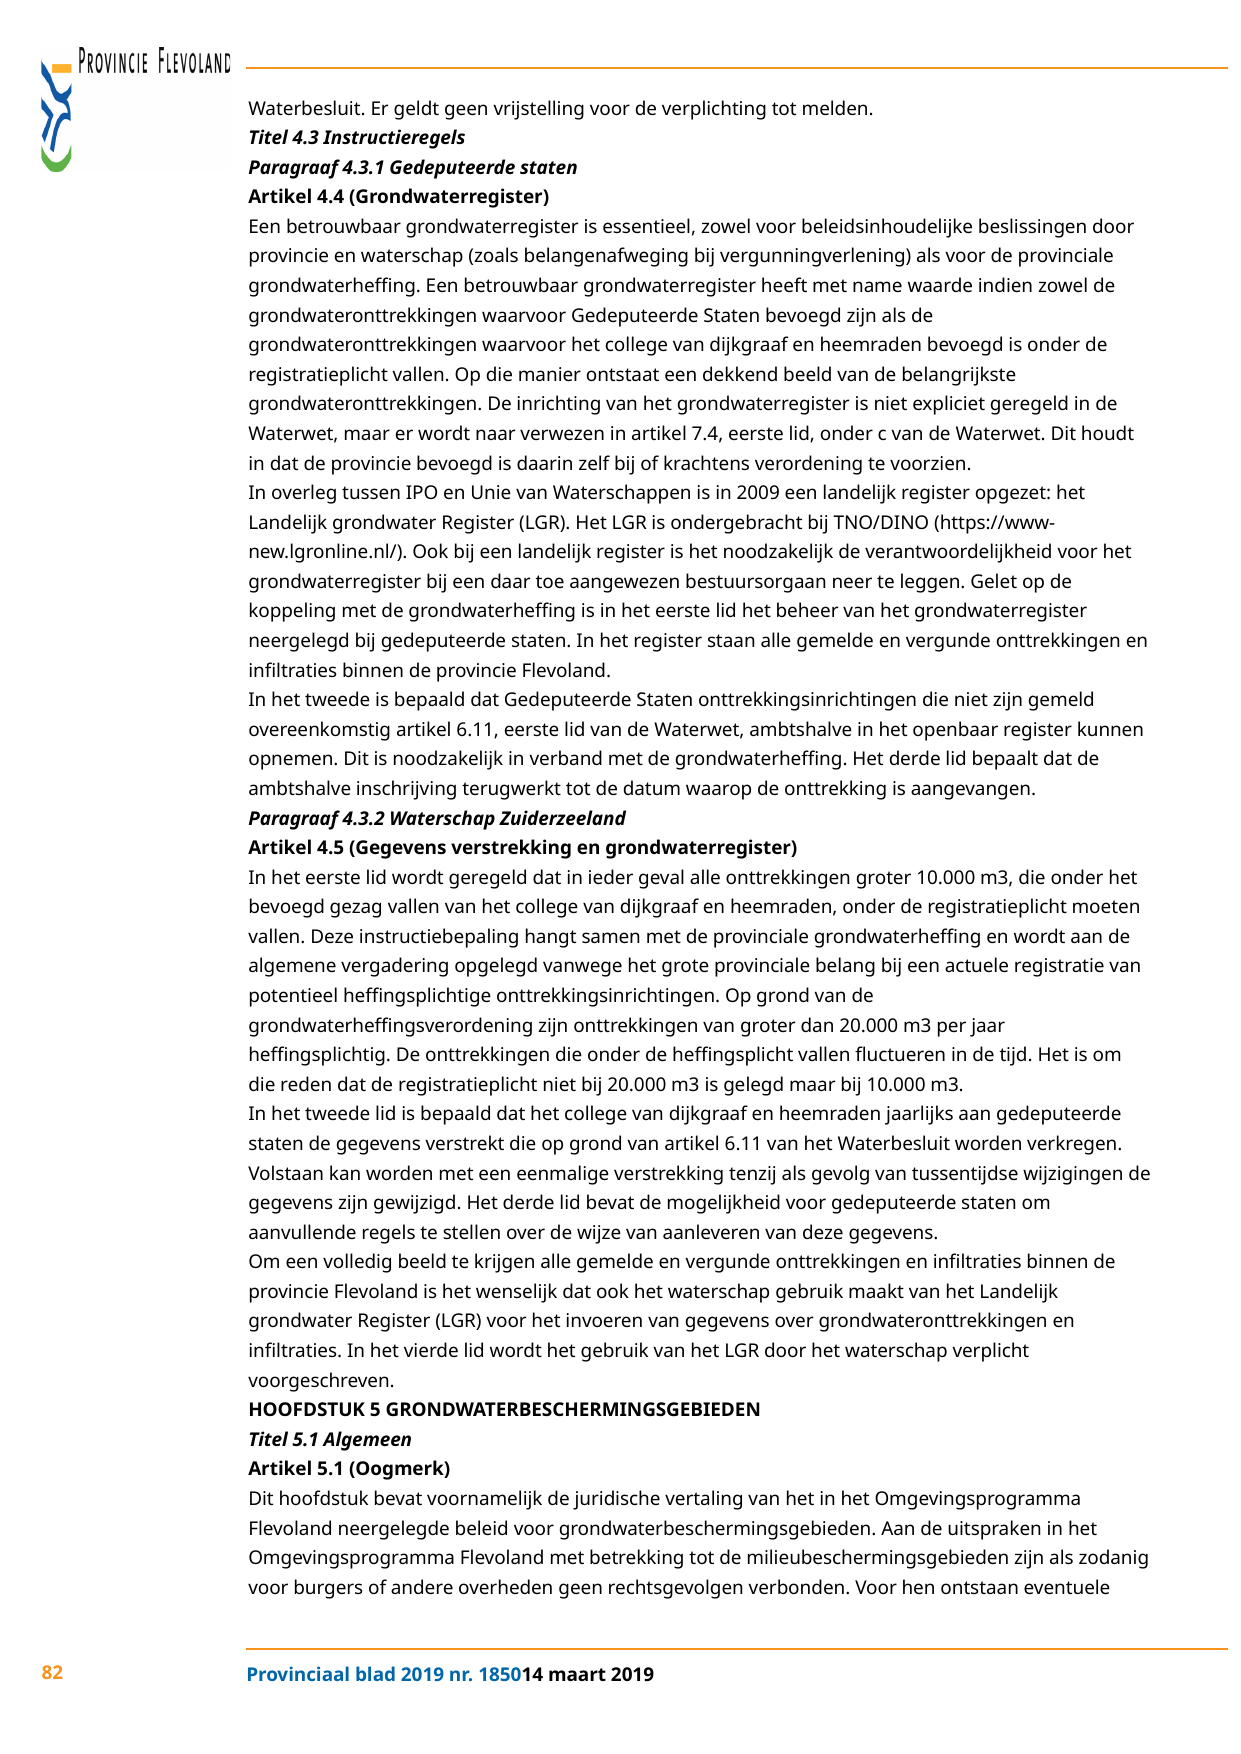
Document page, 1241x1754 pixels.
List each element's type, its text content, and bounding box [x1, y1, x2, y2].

text HOOFDSTUK 5 GRONDWATERBESCHERMINGSGEBIEDEN [248, 1396, 1152, 1422]
text Waterbesluit. Er geldt geen vrijstelling voor de verplichting tot melden. [248, 95, 1152, 121]
text Een betrouwbaar grondwaterregister is essentieel, zowel voor beleidsinhoudelijke beslissingen door provincie en waterschap (zoals belangenafweging bij vergunningverlening) als voor de provinciale grondwaterheffing. Een betrouwbaar grondwaterregister heeft met name waarde indien zowel de grondwateronttrekkingen waarvoor Gedeputeerde Staten bevoegd zijn als de grondwateronttrekkingen waarvoor het college van dijkgraaf en heemraden bevoegd is onder de registratieplicht vallen. Op die manier ontstaat een dekkend beeld van de belangrijkste grondwateronttrekkingen. De inrichting van het grondwaterregister is niet expliciet geregeld in de Waterwet, maar er wordt naar verwezen in artikel 7.4, eerste lid, onder c van de Waterwet. Dit houdt in dat de provincie bevoegd is daarin zelf bij of krachtens verordening te voorzien. [248, 213, 1152, 476]
text Titel 4.3 Instructieregels [248, 124, 1152, 150]
text Artikel 4.4 (Grondwaterregister) [248, 183, 1152, 209]
text Paragraaf 4.3.2 Waterschap Zuiderzeeland [248, 805, 1152, 831]
text Dit hoofdstuk bevat voornamelijk de juridische vertaling van het in het Omgevingsprogramma Flevoland neergelegde beleid voor grondwaterbeschermingsgebieden. Aan de uitspraken in het Omgevingsprogramma Flevoland met betrekking tot de milieubeschermingsgebieden zijn als zodanig voor burgers of andere overheden geen rechtsgevolgen verbonden. Voor hen ontstaan eventuele [248, 1485, 1152, 1600]
text In het eerste lid wordt geregeld dat in ieder geval alle onttrekkingen groter 10.000 m3, die onder het bevoegd gezag vallen van het college van dijkgraaf en heemraden, onder de registratieplicht moeten vallen. Deze instructiebepaling hangt samen met de provinciale grondwaterheffing en wordt aan de algemene vergadering opgelegd vanwege het grote provinciale belang bij een actuele registratie van potentieel heffingsplichtige onttrekkingsinrichtingen. Op grond van de grondwaterheffingsverordening zijn onttrekkingen van groter dan 20.000 m3 per jaar heffingsplichtig. De onttrekkingen die onder de heffingsplicht vallen fluctueren in de tijd. Het is om die reden dat de registratieplicht niet bij 20.000 m3 is gelegd maar bij 10.000 m3. [248, 864, 1152, 1097]
picture [41, 47, 231, 172]
text In overleg tussen IPO en Unie van Waterschappen is in 2009 een landelijk register opgezet: het Landelijk grondwater Register (LGR). Het LGR is ondergebracht bij TNO/DINO (https://www-new.lgronline.nl/). Ook bij een landelijk register is het noodzakelijk de verantwoordelijkheid voor het grondwaterregister bij een daar toe aangewezen bestuursorgaan neer te leggen. Gelet op de koppeling met de grondwaterheffing is in het eerste lid het beheer van het grondwaterregister neergelegd bij gedeputeerde staten. In het register staan alle gemelde en vergunde onttrekkingen en infiltraties binnen de provincie Flevoland. [248, 479, 1152, 683]
text In het tweede is bepaald dat Gedeputeerde Staten onttrekkingsinrichtingen die niet zijn gemeld overeenkomstig artikel 6.11, eerste lid van de Waterwet, ambtshalve in het openbaar register kunnen opnemen. Dit is noodzakelijk in verband met de grondwaterheffing. Het derde lid bepaalt dat de ambtshalve inschrijving terugwerkt tot de datum waarop de onttrekking is aangevangen. [248, 686, 1152, 801]
text Titel 5.1 Algemeen [248, 1426, 1152, 1452]
text Artikel 4.5 (Gegevens verstrekking en grondwaterregister) [248, 834, 1152, 860]
text Paragraaf 4.3.1 Gedeputeerde staten [248, 154, 1152, 180]
text Om een volledig beeld te krijgen alle gemelde en vergunde onttrekkingen en infiltraties binnen de provincie Flevoland is het wenselijk dat ook het waterschap gebruik maakt van het Landelijk grondwater Register (LGR) voor het invoeren van gegevens over grondwateronttrekkingen en infiltraties. In het vierde lid wordt het gebruik van het LGR door het waterschap verplicht voorgeschreven. [248, 1248, 1152, 1393]
text Artikel 5.1 (Oogmerk) [248, 1456, 1152, 1481]
text In het tweede lid is bepaald dat het college van dijkgraaf en heemraden jaarlijks aan gedeputeerde staten de gegevens verstrekt die op grond van artikel 6.11 van het Waterbesluit worden verkregen. Volstaan kan worden met een eenmalige verstrekking tenzij als gevolg van tussentijdse wijzigingen de gegevens zijn gewijzigd. Het derde lid bevat de mogelijkheid voor gedeputeerde staten om aanvullende regels te stellen over de wijze van aanleveren van deze gegevens. [248, 1101, 1152, 1245]
